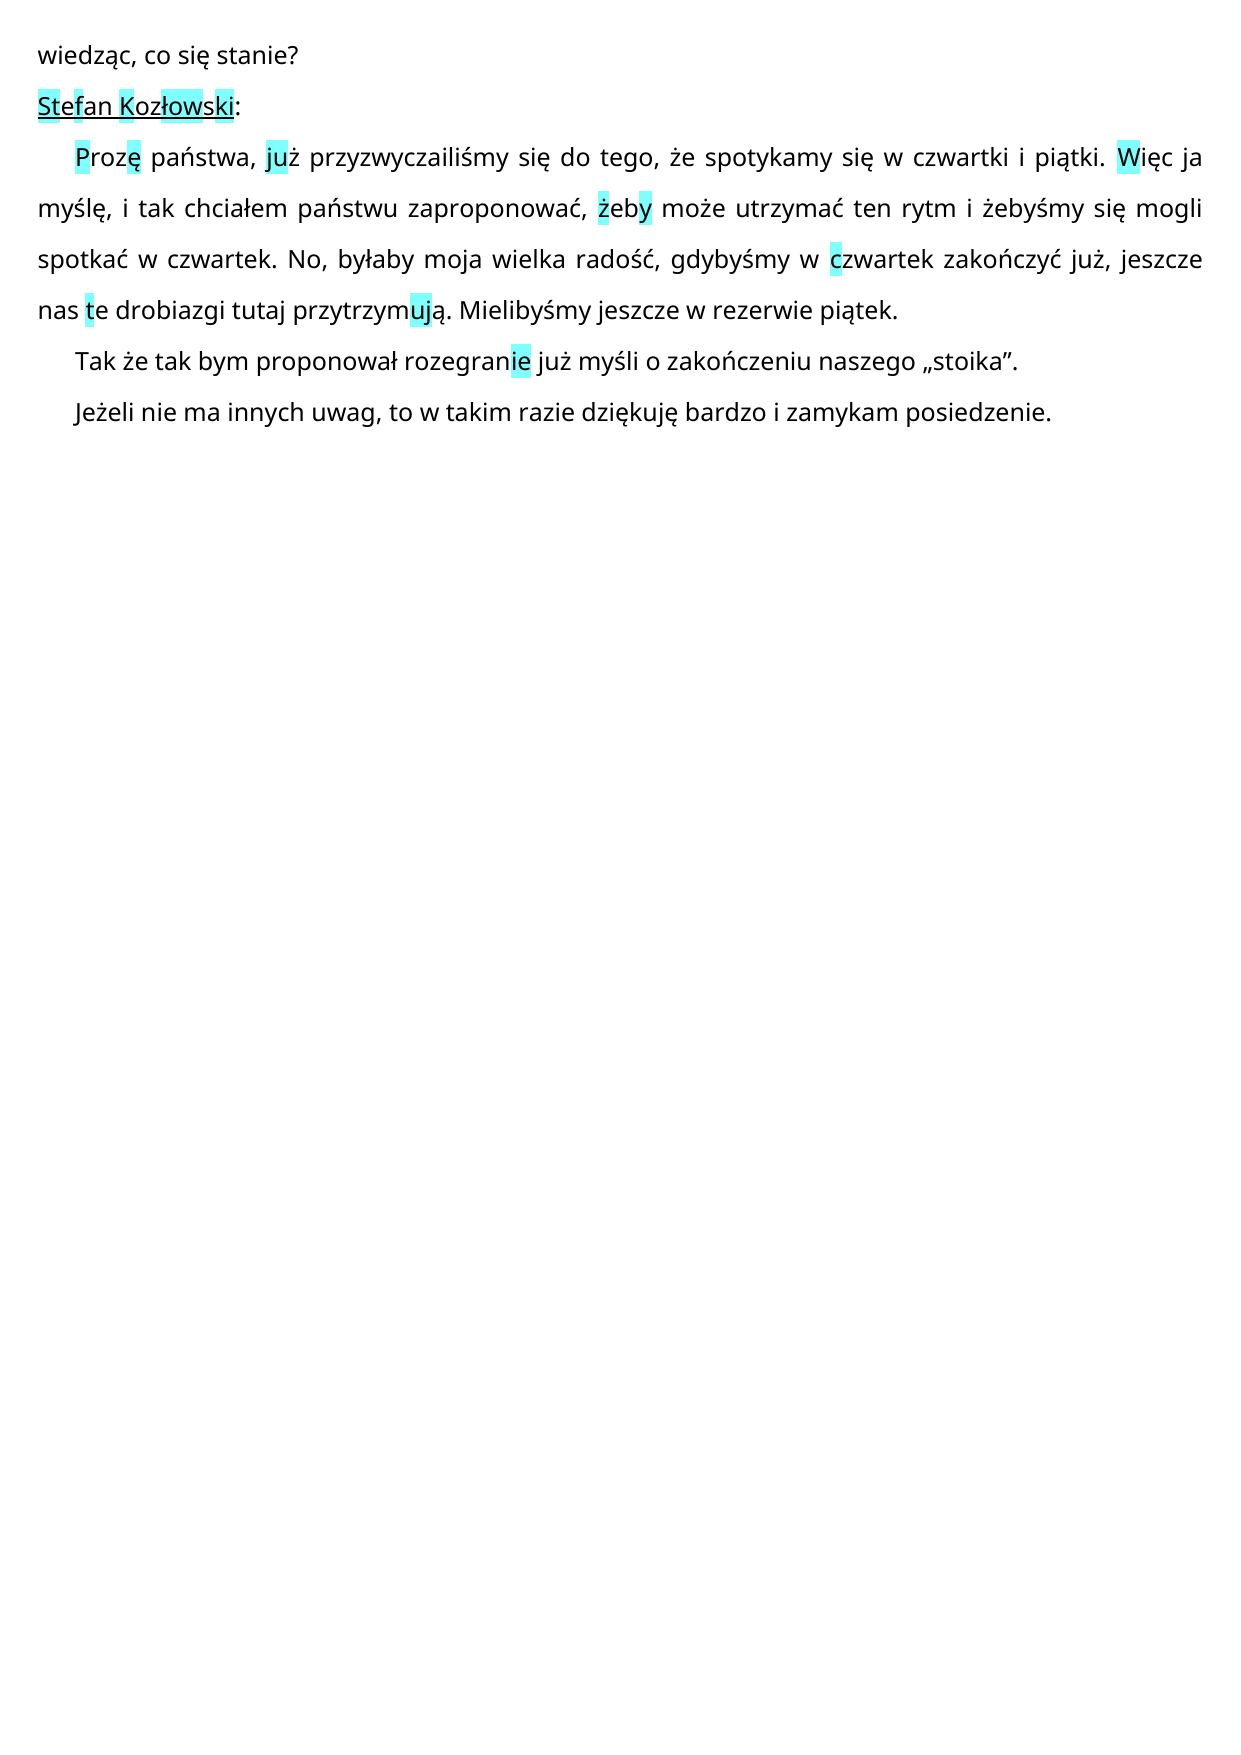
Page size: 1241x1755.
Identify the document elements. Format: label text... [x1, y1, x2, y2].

text Tak że tak bym proponował rozegranie już myśli o zakończeniu naszego „stoika”. [37, 344, 1203, 378]
text Prozę państwa, już przyzwyczailiśmy się do tego, że spotykamy się w czwartki i piątki. Więc ja myślę, i tak chciałem państwu zaproponować, żeby może utrzymać ten rytm i żebyśmy się mogli spotkać w czwartek. No, byłaby moja wielka radość, gdybyśmy w czwartek zakończyć już, jeszcze nas te drobiazgi tutaj przytrzymują. Mielibyśmy jeszcze w rezerwie piątek. [37, 139, 1203, 327]
text Stefan Kozłowski: [37, 88, 1203, 123]
text wiedząc, co się stanie? [37, 37, 1203, 72]
text Jeżeli nie ma innych uwag, to w takim razie dziękuję bardzo i zamykam posiedzenie. [37, 395, 1203, 429]
